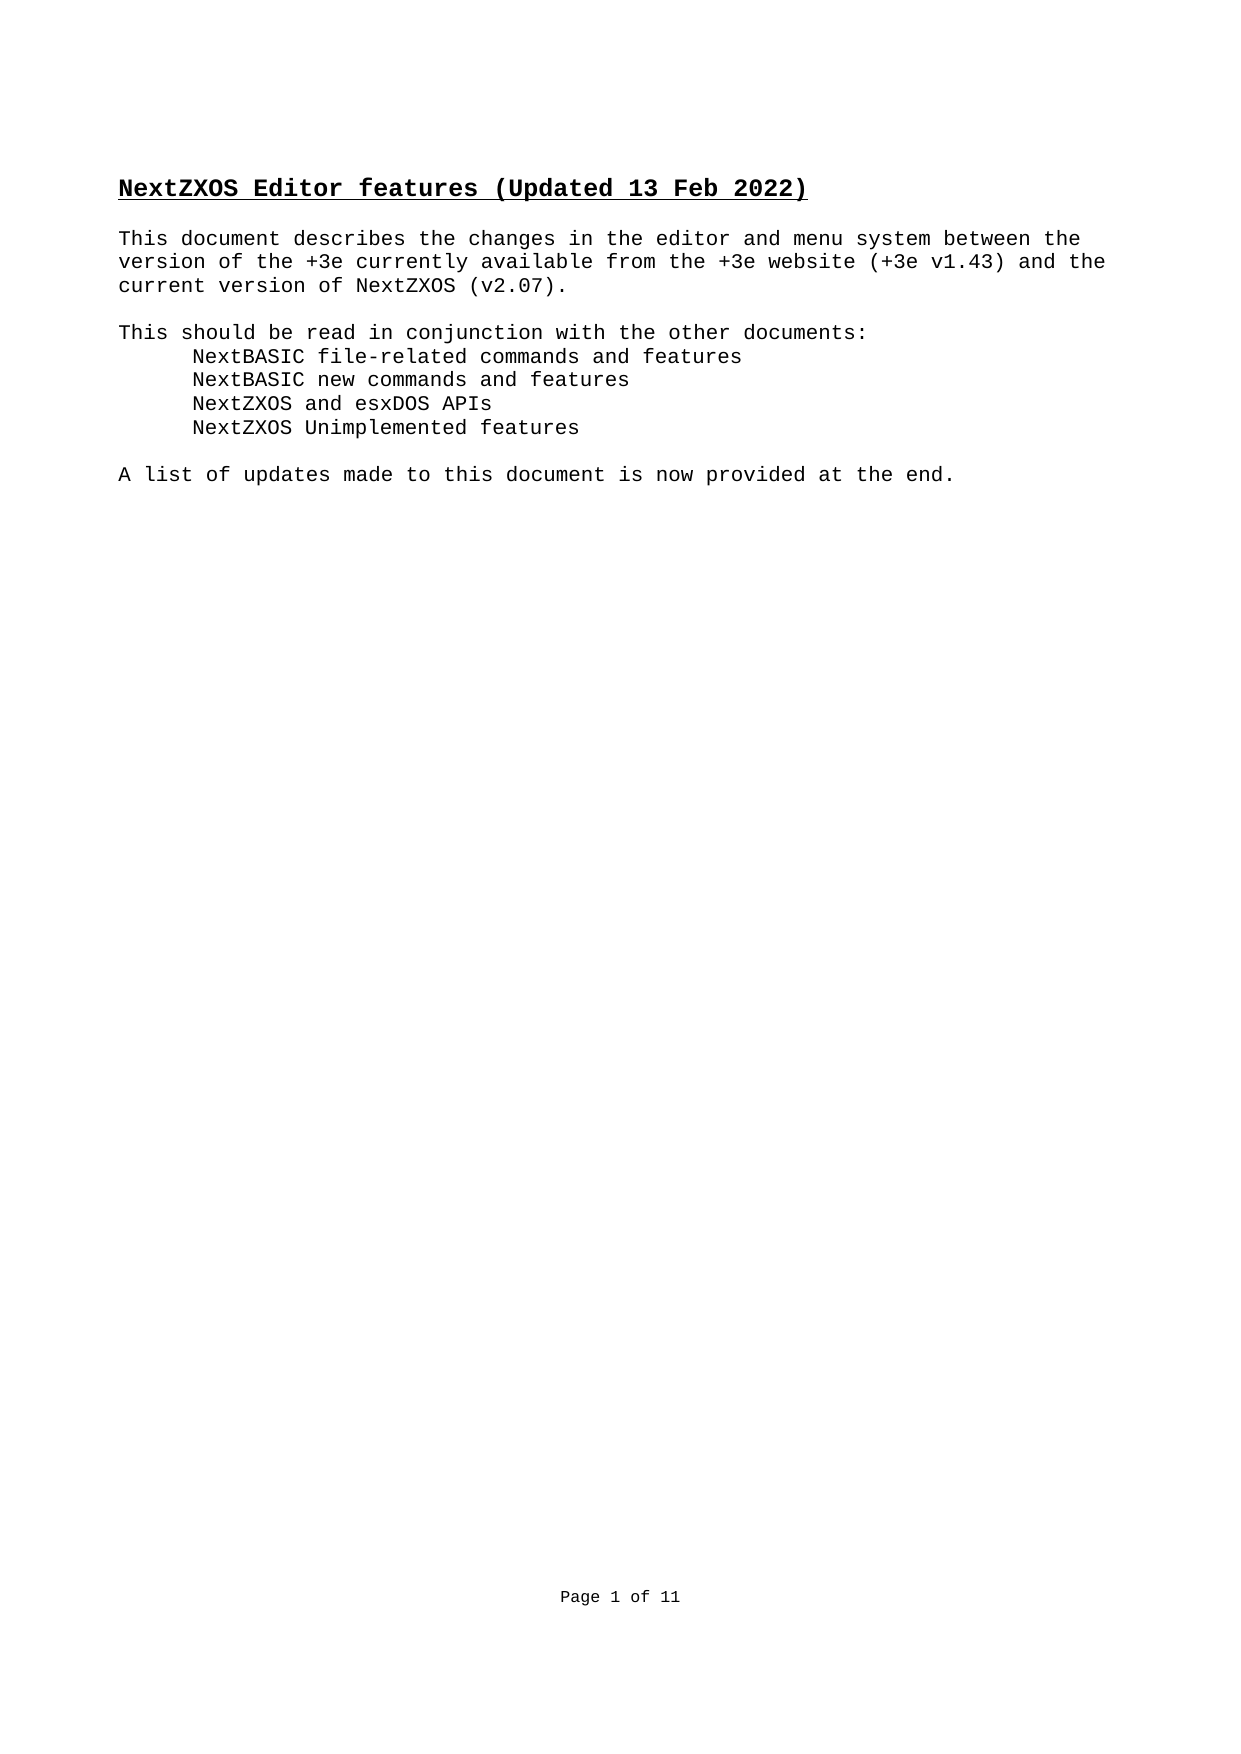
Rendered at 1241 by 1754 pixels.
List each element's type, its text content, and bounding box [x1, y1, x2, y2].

text NextZXOS and esxDOS APIs [118, 393, 1122, 417]
text NextZXOS Unimplemented features [118, 417, 1122, 440]
text NextZXOS Editor features (Updated 13 Feb 2022) [118, 176, 1122, 204]
text NextBASIC file-related commands and features [118, 346, 1122, 369]
text NextBASIC new commands and features [118, 369, 1122, 393]
text A list of updates made to this document is now provided at the end. [118, 464, 1122, 488]
text This document describes the changes in the editor and menu system between the version of the +3e currently available from the +3e website (+3e v1.43) and the current version of NextZXOS (v2.07). [118, 228, 1122, 298]
text This should be read in conjunction with the other documents: [118, 322, 1122, 346]
